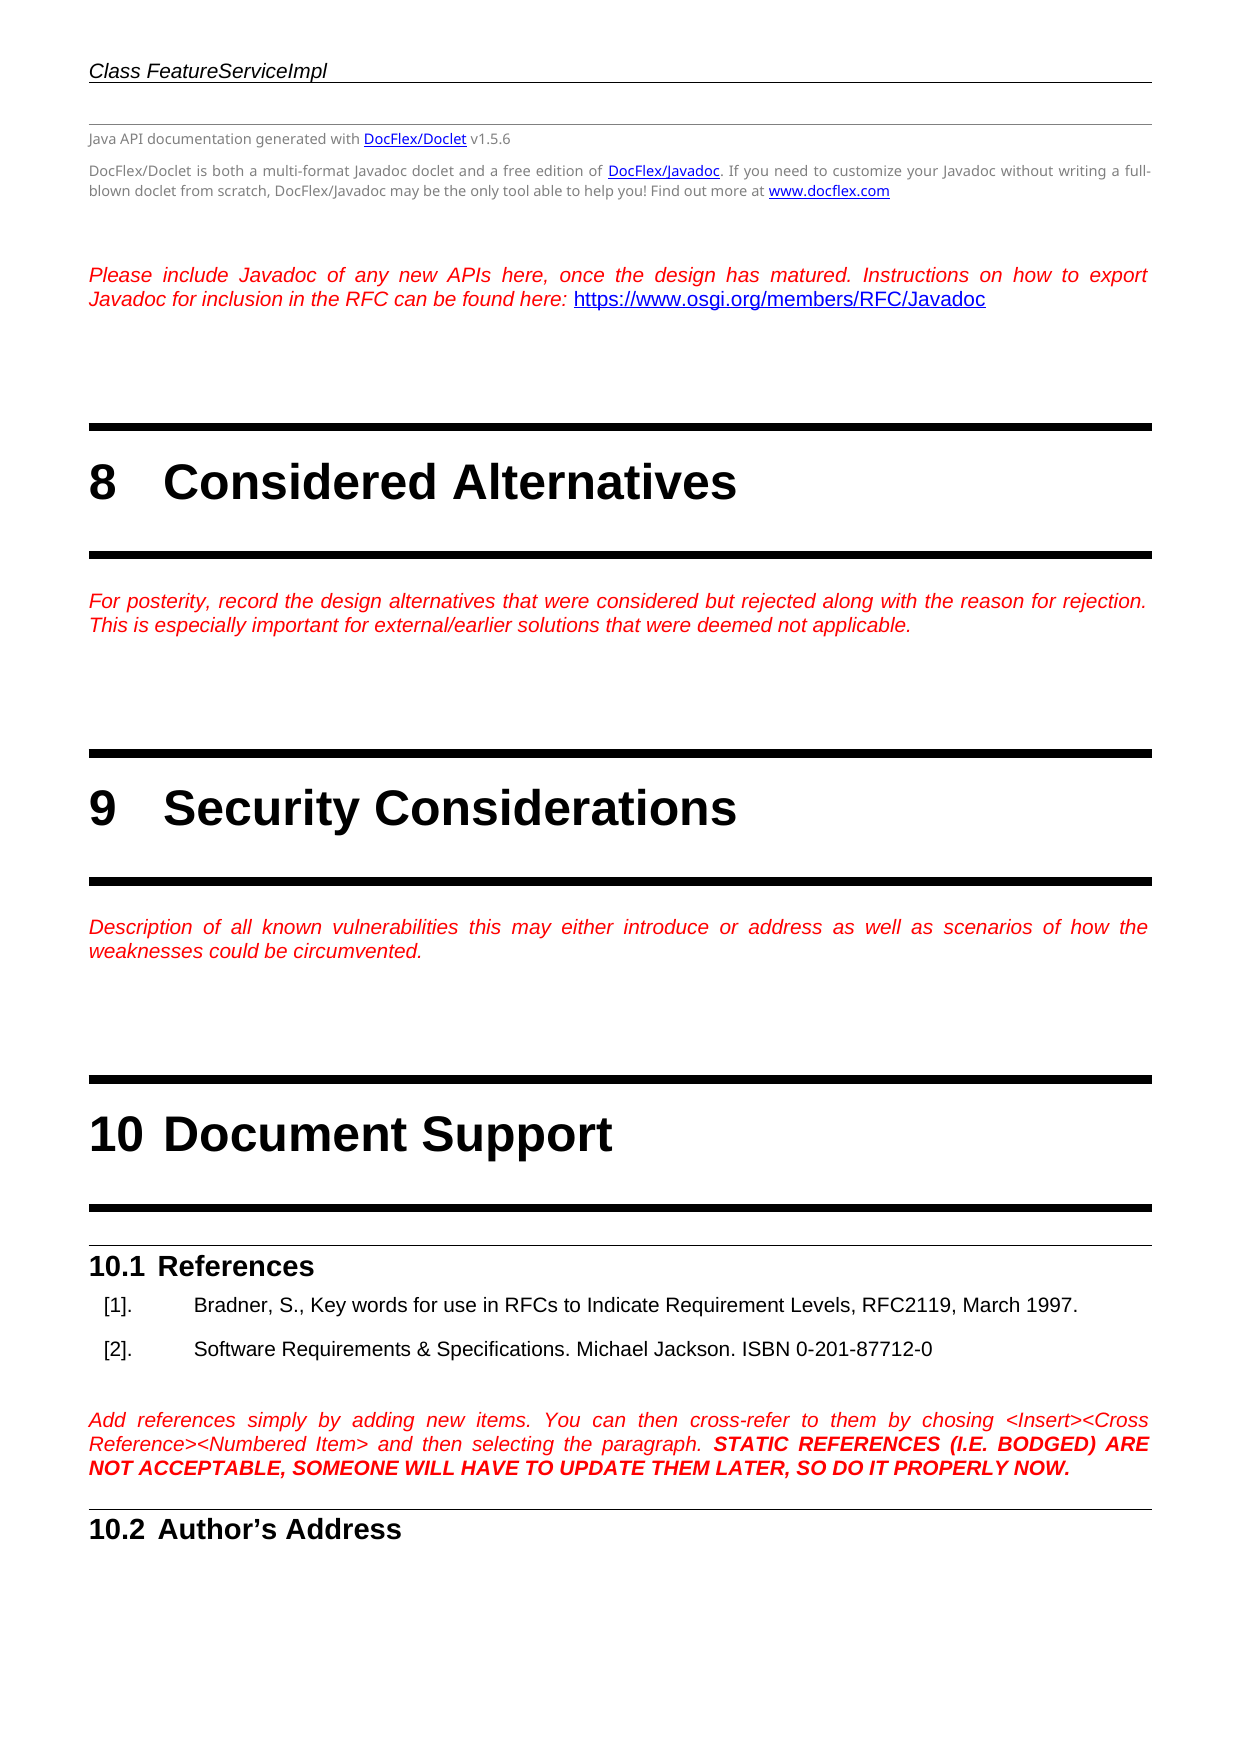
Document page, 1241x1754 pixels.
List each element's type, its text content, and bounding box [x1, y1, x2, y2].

text Please include Javadoc of any new APIs here, once the design has matured. Instructions on how to export Javadoc for inclusion in the RFC can be found here: https://www.osgi.org/members/RFC/Javadoc [88, 262, 1152, 310]
text DocFlex/Doclet is both a multi-format Javadoc doclet and a free edition of DocFlex/Javadoc. If you need to customize your Javadoc without writing a full-blown doclet from scratch, DocFlex/Javadoc may be the only tool able to help you! Find out more at www.docflex.com [88, 161, 1152, 201]
text Description of all known vulnerabilities this may either introduce or address as well as scenarios of how the weaknesses could be circumvented. [88, 915, 1152, 963]
subtitle Document Support [88, 1076, 1152, 1212]
subtitle Security Considerations [88, 750, 1152, 886]
subtitle References [88, 1246, 1152, 1282]
list Software Requirements & Specifications. Michael Jackson. ISBN 0-201-87712-0 [103, 1337, 1152, 1361]
text Java API documentation generated with DocFlex/Doclet v1.5.6 [88, 125, 1152, 149]
text For posterity, record the design alternatives that were considered but rejected along with the reason for rejection. This is especially important for external/earlier solutions that were deemed not applicable. [88, 589, 1152, 637]
subtitle Considered Alternatives [88, 424, 1152, 559]
text Add references simply by adding new items. You can then cross-refer to them by chosing <Insert><Cross Reference><Numbered Item> and then selecting the paragraph. STATIC REFERENCES (I.E. BODGED) ARE NOT ACCEPTABLE, SOMEONE WILL HAVE TO UPDATE THEM LATER, SO DO IT PROPERLY NOW. [88, 1408, 1152, 1480]
list Bradner, S., Key words for use in RFCs to Indicate Requirement Levels, RFC2119, March 1997. [103, 1292, 1152, 1316]
subtitle Author’s Address [88, 1510, 1152, 1546]
